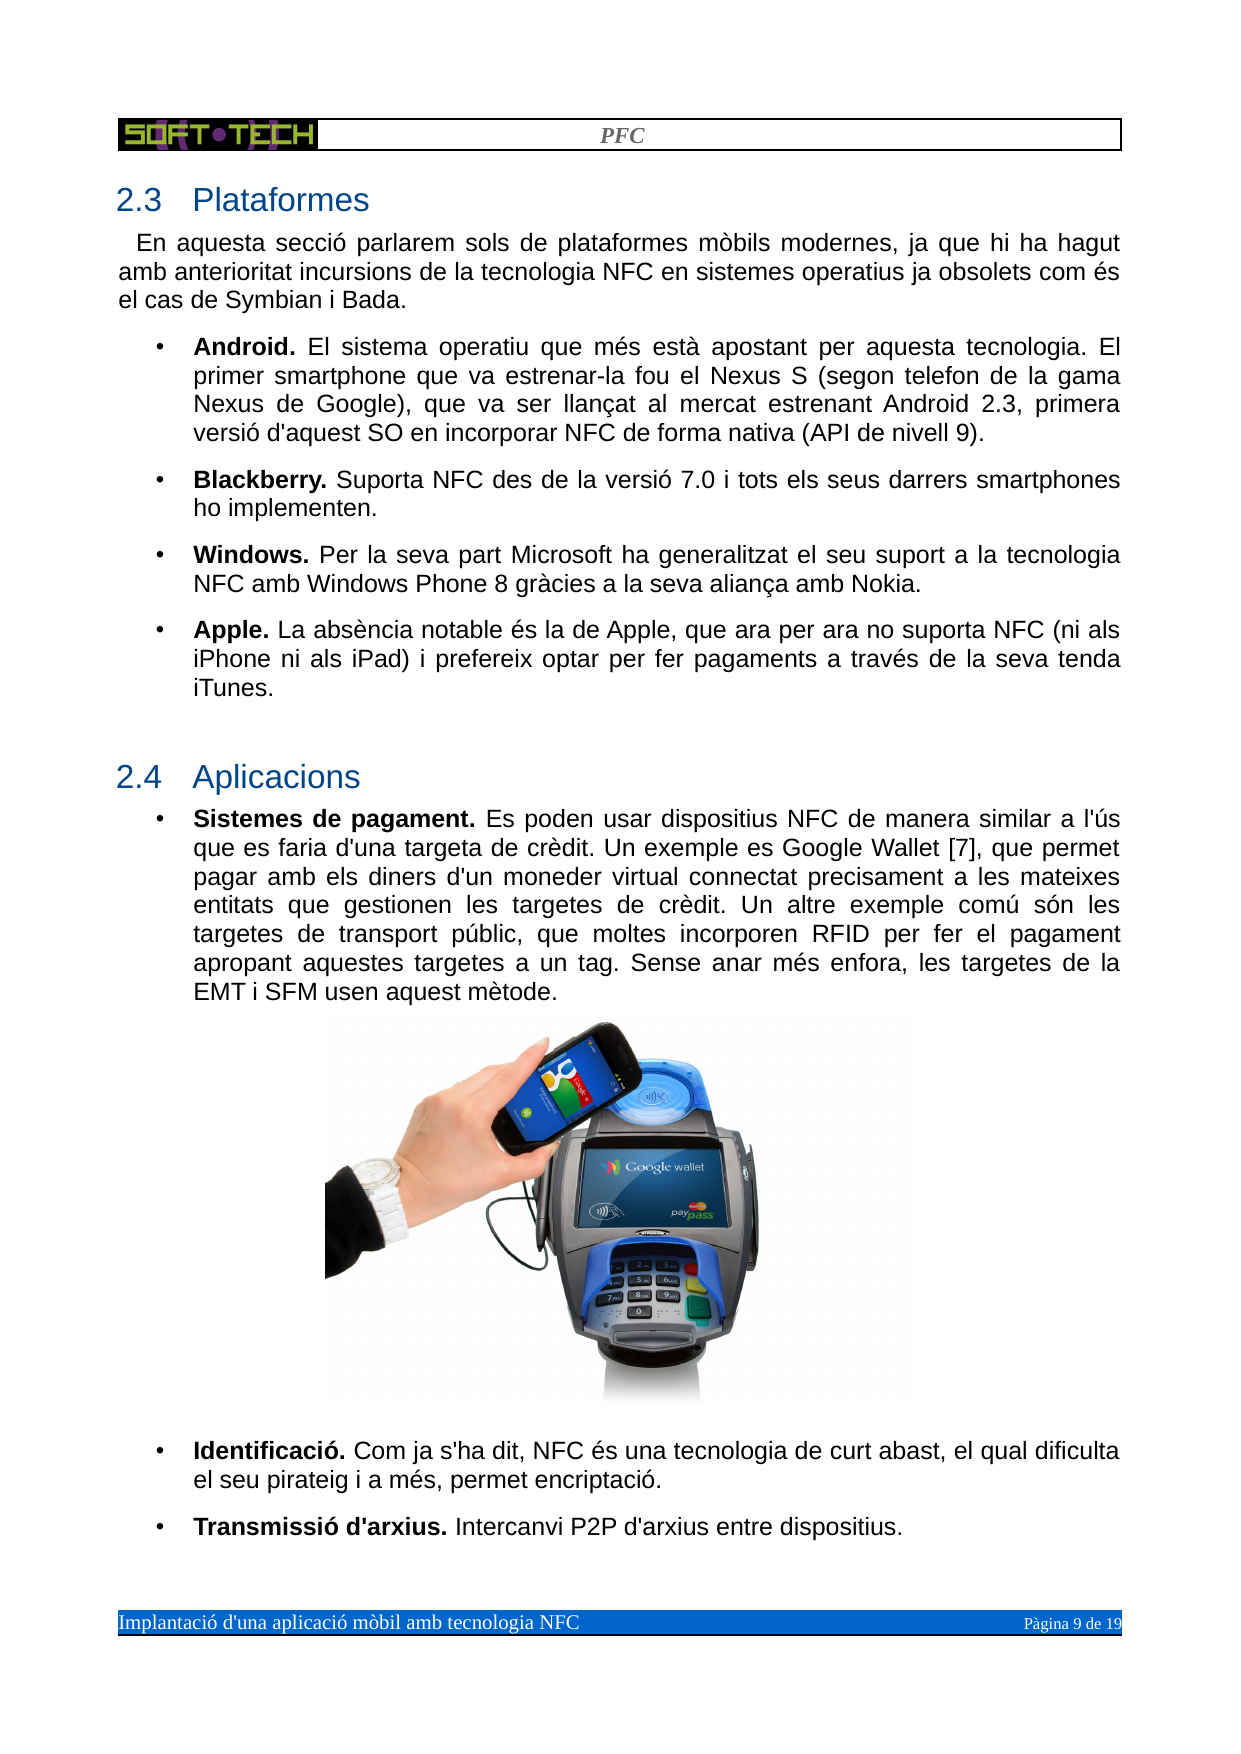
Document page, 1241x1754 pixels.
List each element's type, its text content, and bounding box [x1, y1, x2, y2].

list Transmissió d'arxius. Intercanvi P2P d'arxius entre dispositius. [156, 1511, 1122, 1540]
list Sistemes de pagament. Es poden usar dispositius NFC de manera similar a l'ús que es faria d'una targeta de crèdit. Un exemple es Google Wallet [7], que permet pagar amb els diners d'un moneder virtual connectat precisament a les mateixes entitats que gestionen les targetes de crèdit. Un altre exemple comú són les targetes de transport públic, que moltes incorporen RFID per fer el pagament apropant aquestes targetes a un tag. Sense anar més enfora, les targetes de la EMT i SFM usen aquest mètode. [156, 804, 1122, 1006]
list Android. El sistema operatiu que més està apostant per aquesta tecnologia. El primer smartphone que va estrenar-la fou el Nexus S (segon telefon de la gama Nexus de Google), que va ser llançat al mercat estrenant Android 2.3, primera versió d'aquest SO en incorporar NFC de forma nativa (API de nivell 9). [156, 332, 1122, 447]
subtitle Aplicacions [106, 757, 1122, 795]
list Windows. Per la seva part Microsoft ha generalitzat el seu suport a la tecnologia NFC amb Windows Phone 8 gràcies a la seva aliança amb Nokia. [156, 540, 1122, 597]
list Blackberry. Suporta NFC des de la versió 7.0 i tots els seus darrers smartphones ho implementen. [156, 464, 1122, 522]
picture [325, 1014, 916, 1407]
list Identificació. Com ja s'ha dit, NFC és una tecnologia de curt abast, el qual dificulta el seu pirateig i a més, permet encriptació. [156, 1436, 1122, 1494]
picture [120, 120, 318, 150]
subtitle Plataformes [106, 181, 1122, 219]
text En aquesta secció parlarem sols de plataformes mòbils modernes, ja que hi ha hagut amb anterioritat incursions de la tecnologia NFC en sistemes operatius ja obsolets com és el cas de Symbian i Bada. [118, 228, 1122, 314]
list Apple. La absència notable és la de Apple, que ara per ara no suporta NFC (ni als iPhone ni als iPad) i prefereix optar per fer pagaments a través de la seva tenda iTunes. [156, 615, 1122, 702]
